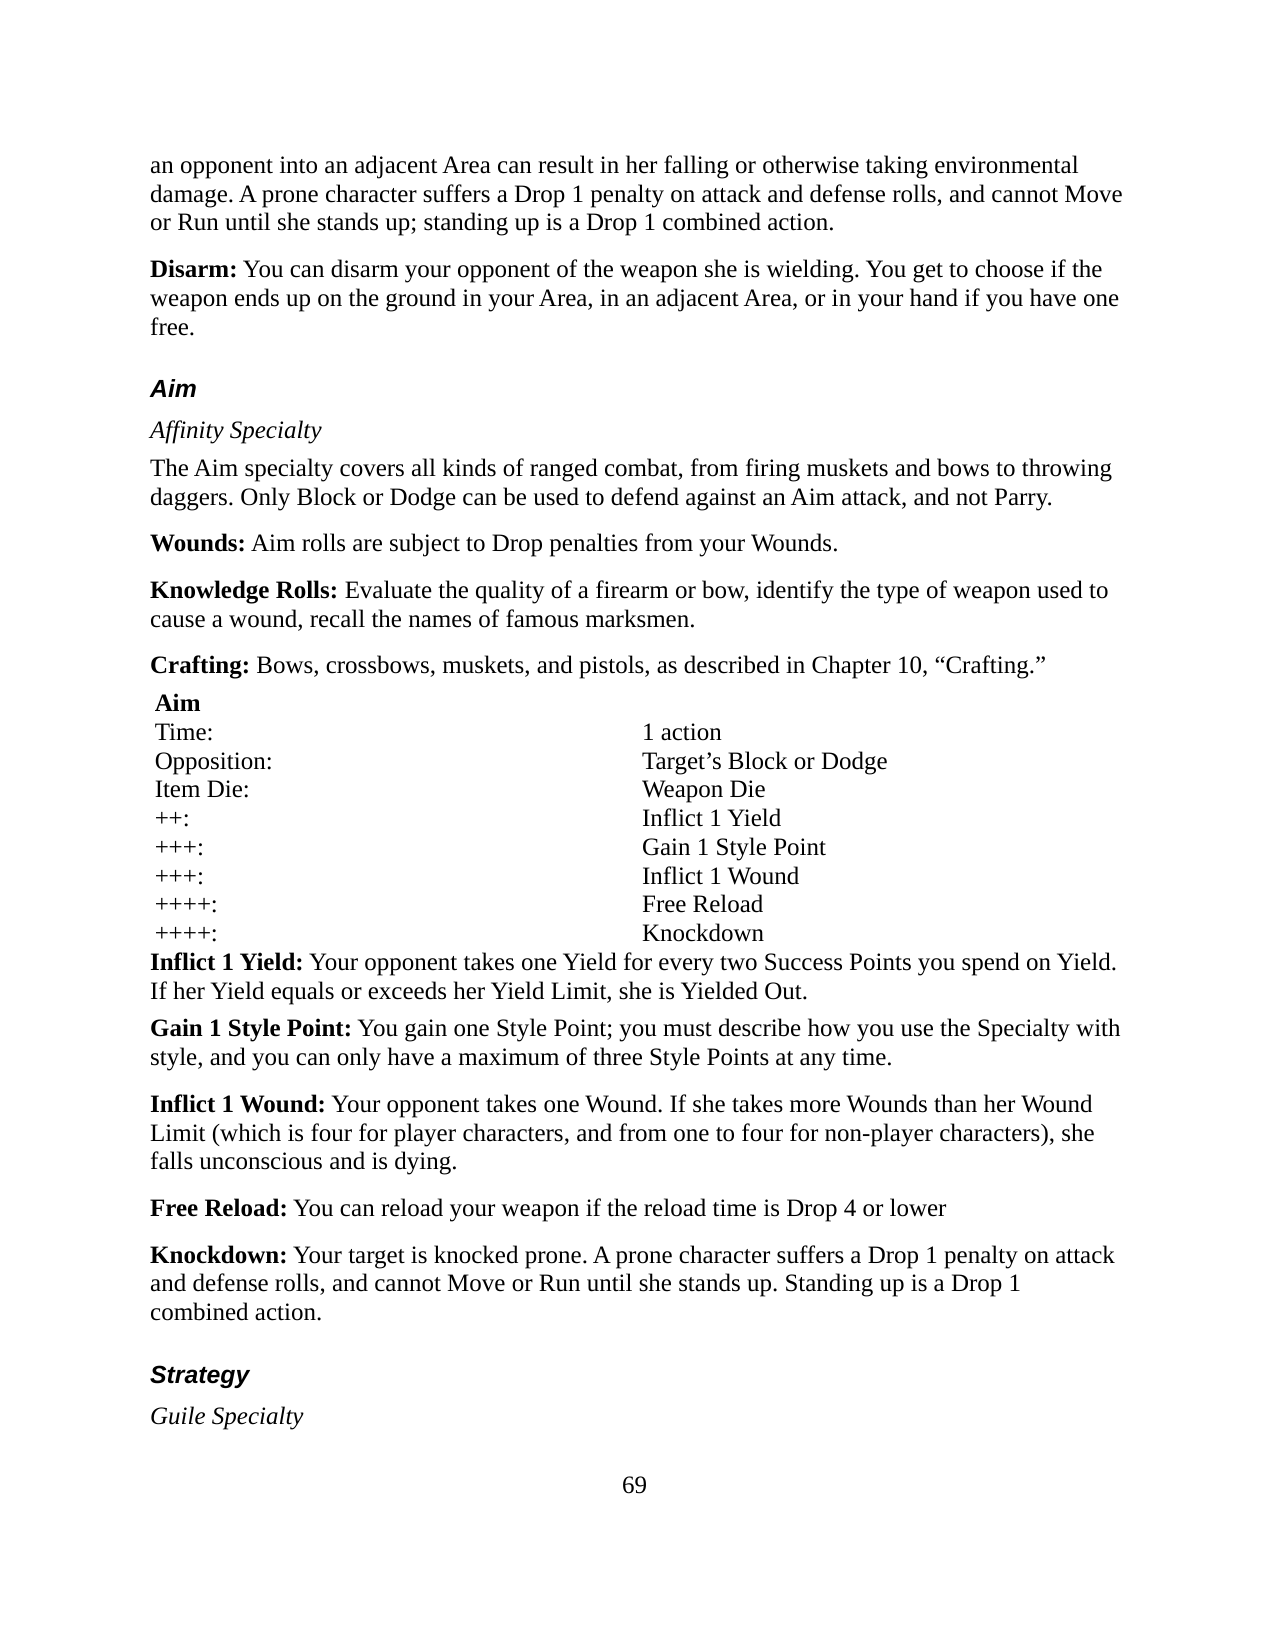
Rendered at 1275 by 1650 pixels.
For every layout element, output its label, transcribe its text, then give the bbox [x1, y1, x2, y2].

table_header Aim [150, 688, 637, 717]
table_cell +++: [150, 861, 637, 889]
text Knowledge Rolls: Evaluate the quality of a firearm or bow, identify the type of weapon used to cause a wound, recall the names of famous marksmen. [150, 575, 1125, 633]
subtitle Strategy [150, 1360, 1125, 1388]
table_cell ++++: [150, 918, 637, 947]
table_cell Free Reload [638, 890, 1125, 918]
text Knockdown: Your target is knocked prone. A prone character suffers a Drop 1 penalty on attack and defense rolls, and cannot Move or Run until she stands up. Standing up is a Drop 1 combined action. [150, 1240, 1125, 1326]
table_cell +++: [150, 832, 637, 861]
text The Aim specialty covers all kinds of ranged combat, from firing muskets and bows to throwing daggers. Only Block or Dodge can be used to defend against an Aim attack, and not Parry. [150, 453, 1125, 511]
text Affinity Specialty [150, 415, 1125, 444]
table_cell Time: [150, 717, 637, 746]
text Disarm: You can disarm your opponent of the weapon she is wielding. You get to choose if the weapon ends up on the ground in your Area, in an adjacent Area, or in your hand if you have one free. [150, 254, 1125, 340]
text Wounds: Aim rolls are subject to Drop penalties from your Wounds. [150, 528, 1125, 557]
table_cell Weapon Die [638, 775, 1125, 803]
table_cell Inflict 1 Wound [638, 861, 1125, 889]
text Gain 1 Style Point: You gain one Style Point; you must describe how you use the Specialty with style, and you can only have a maximum of three Style Points at any time. [150, 1013, 1125, 1071]
table_cell Gain 1 Style Point [638, 832, 1125, 861]
table_cell ++: [150, 803, 637, 832]
table_cell Item Die: [150, 775, 637, 803]
subtitle Aim [150, 374, 1125, 403]
table_header [638, 688, 1125, 717]
text Free Reload: You can reload your weapon if the reload time is Drop 4 or lower [150, 1193, 1125, 1222]
table_cell Target’s Block or Dodge [638, 746, 1125, 774]
table_cell Inflict 1 Yield [638, 803, 1125, 832]
table_cell ++++: [150, 890, 637, 918]
text Crafting: Bows, crossbows, muskets, and pistols, as described in Chapter 10, “Crafting.” [150, 651, 1125, 679]
text Inflict 1 Wound: Your opponent takes one Wound. If she takes more Wounds than her Wound Limit (which is four for player characters, and from one to four for non-player characters), she falls unconscious and is dying. [150, 1089, 1125, 1175]
table_cell Knockdown [638, 918, 1125, 947]
table_cell Opposition: [150, 746, 637, 774]
text Inflict 1 Yield: Your opponent takes one Yield for every two Success Points you spend on Yield. If her Yield equals or exceeds her Yield Limit, she is Yielded Out. [150, 947, 1125, 1004]
text Guile Specialty [150, 1401, 1125, 1430]
table_cell 1 action [638, 717, 1125, 746]
text an opponent into an adjacent Area can result in her falling or otherwise taking environmental damage. A prone character suffers a Drop 1 penalty on attack and defense rolls, and cannot Move or Run until she stands up; standing up is a Drop 1 combined action. [150, 150, 1125, 236]
